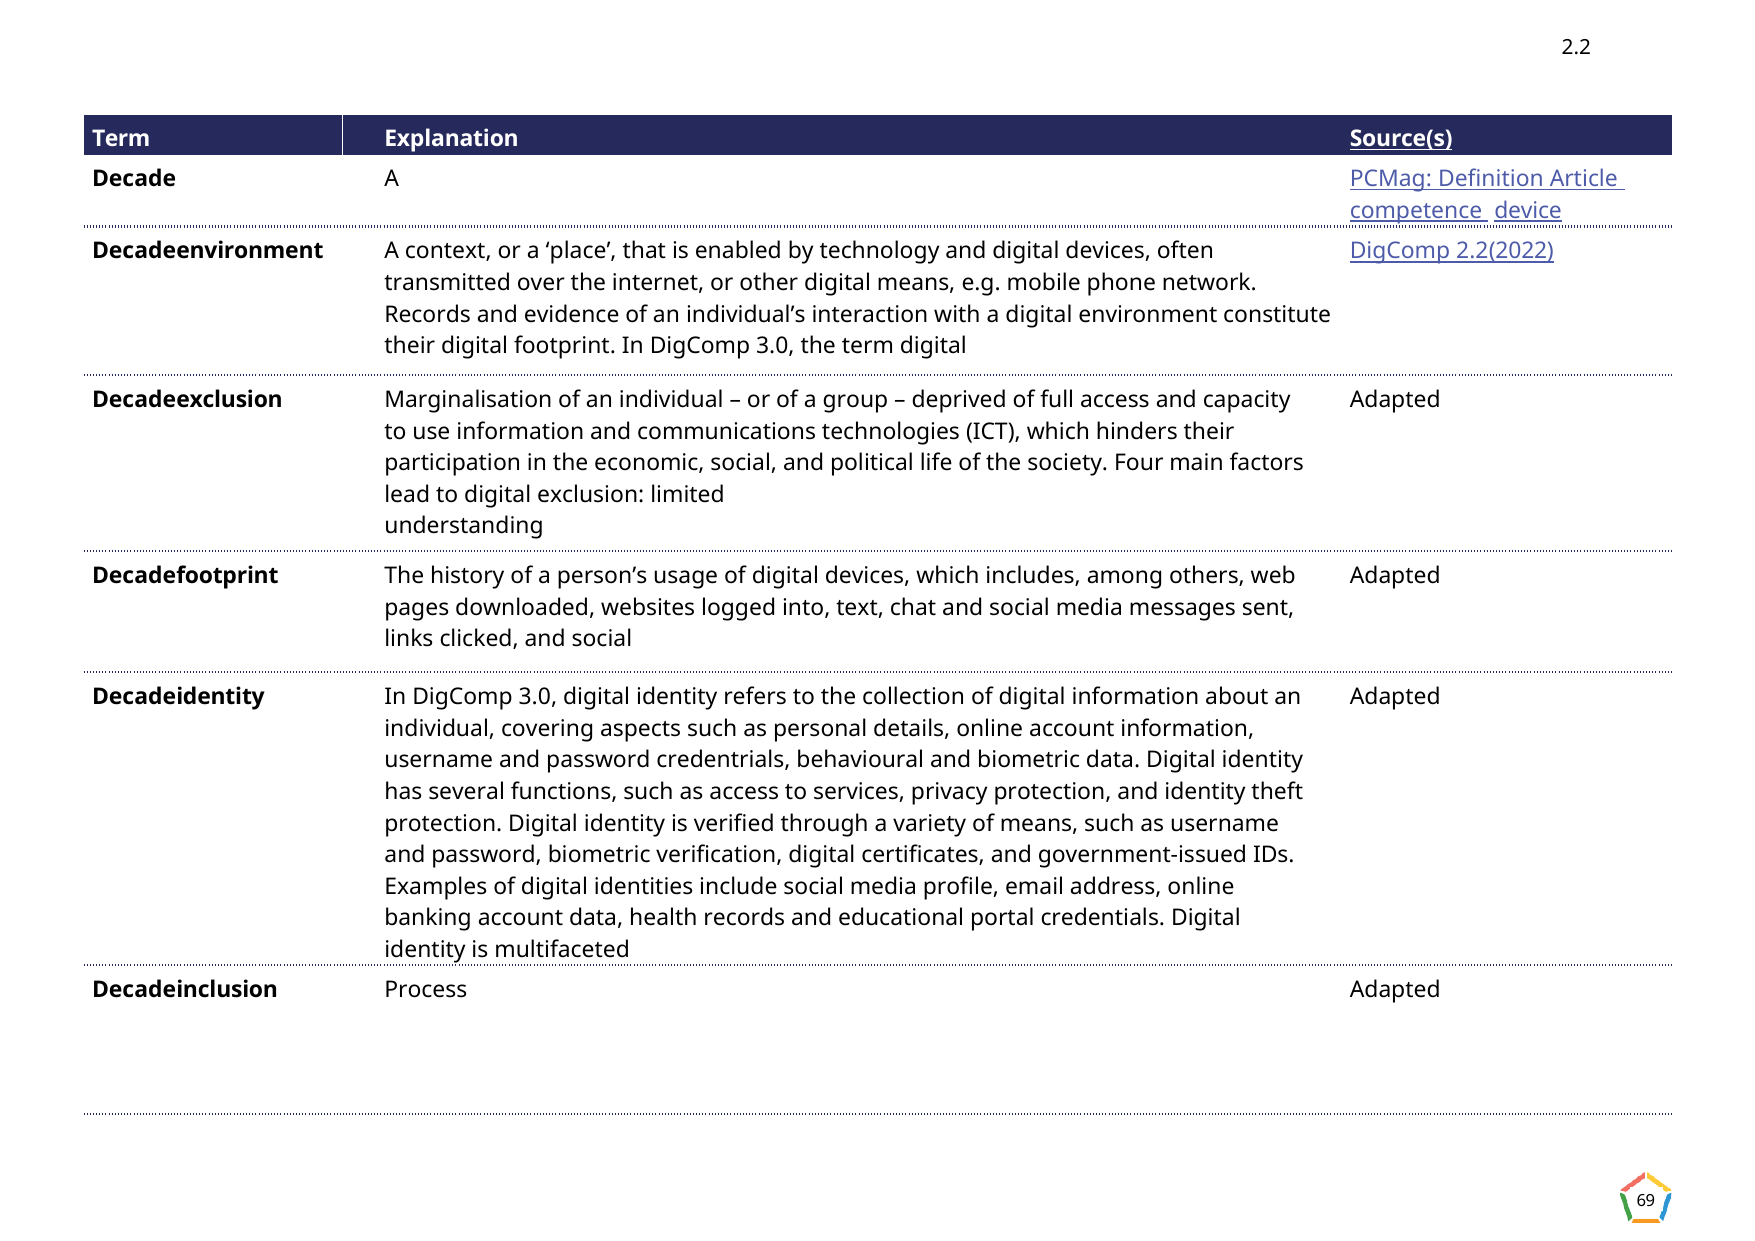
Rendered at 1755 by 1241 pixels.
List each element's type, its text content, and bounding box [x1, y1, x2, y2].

table_cell Adapted [1341, 671, 1672, 964]
table_cell Marginalisation of an individual – or of a group – deprived of full access and capacity to use information and communications technologies (ICT), which hinders their participation in the economic, social, and political life of the society. Four main factors lead to digital exclusion: limited understanding [343, 374, 1341, 550]
table_cell PCMag: Definition Article competence device [1341, 155, 1672, 225]
table_cell A context, or a ‘place’, that is enabled by technology and digital devices, often transmitted over the internet, or other digital means, e.g. mobile phone network. Records and evidence of an individual’s interaction with a digital environment constitute their digital footprint. In DigComp 3.0, the term digital [343, 225, 1341, 374]
table_cell DigComp 2.2(2022) [1341, 225, 1672, 374]
table_header Source(s) [1341, 115, 1672, 155]
table_cell In DigComp 3.0, digital identity refers to the collection of digital information about an individual, covering aspects such as personal details, online account information, username and password credentrials, behavioural and biometric data. Digital identity has several functions, such as access to services, privacy protection, and identity theft protection. Digital identity is verified through a variety of means, such as username and password, biometric verification, digital certificates, and government-issued IDs. Examples of digital identities include social media profile, email address, online banking account data, health records and educational portal credentials. Digital identity is multifaceted [343, 671, 1341, 964]
table_cell Decade [84, 155, 342, 225]
table_cell Decadeenvironment [84, 225, 342, 374]
table_cell Decadeexclusion [84, 374, 342, 550]
table_cell Process [343, 964, 1341, 1113]
table_cell A [343, 155, 1341, 225]
table_cell Adapted [1341, 374, 1672, 550]
table_header Term [84, 115, 342, 155]
table_cell Adapted [1341, 964, 1672, 1113]
table_header Explanation [343, 115, 1341, 155]
table_cell Adapted [1341, 550, 1672, 671]
table_cell Decadeinclusion [84, 964, 342, 1113]
table_cell Decadeidentity [84, 671, 342, 964]
table_cell The history of a person’s usage of digital devices, which includes, among others, web pages downloaded, websites logged into, text, chat and social media messages sent, links clicked, and social [343, 550, 1341, 671]
table_cell Decadefootprint [84, 550, 342, 671]
